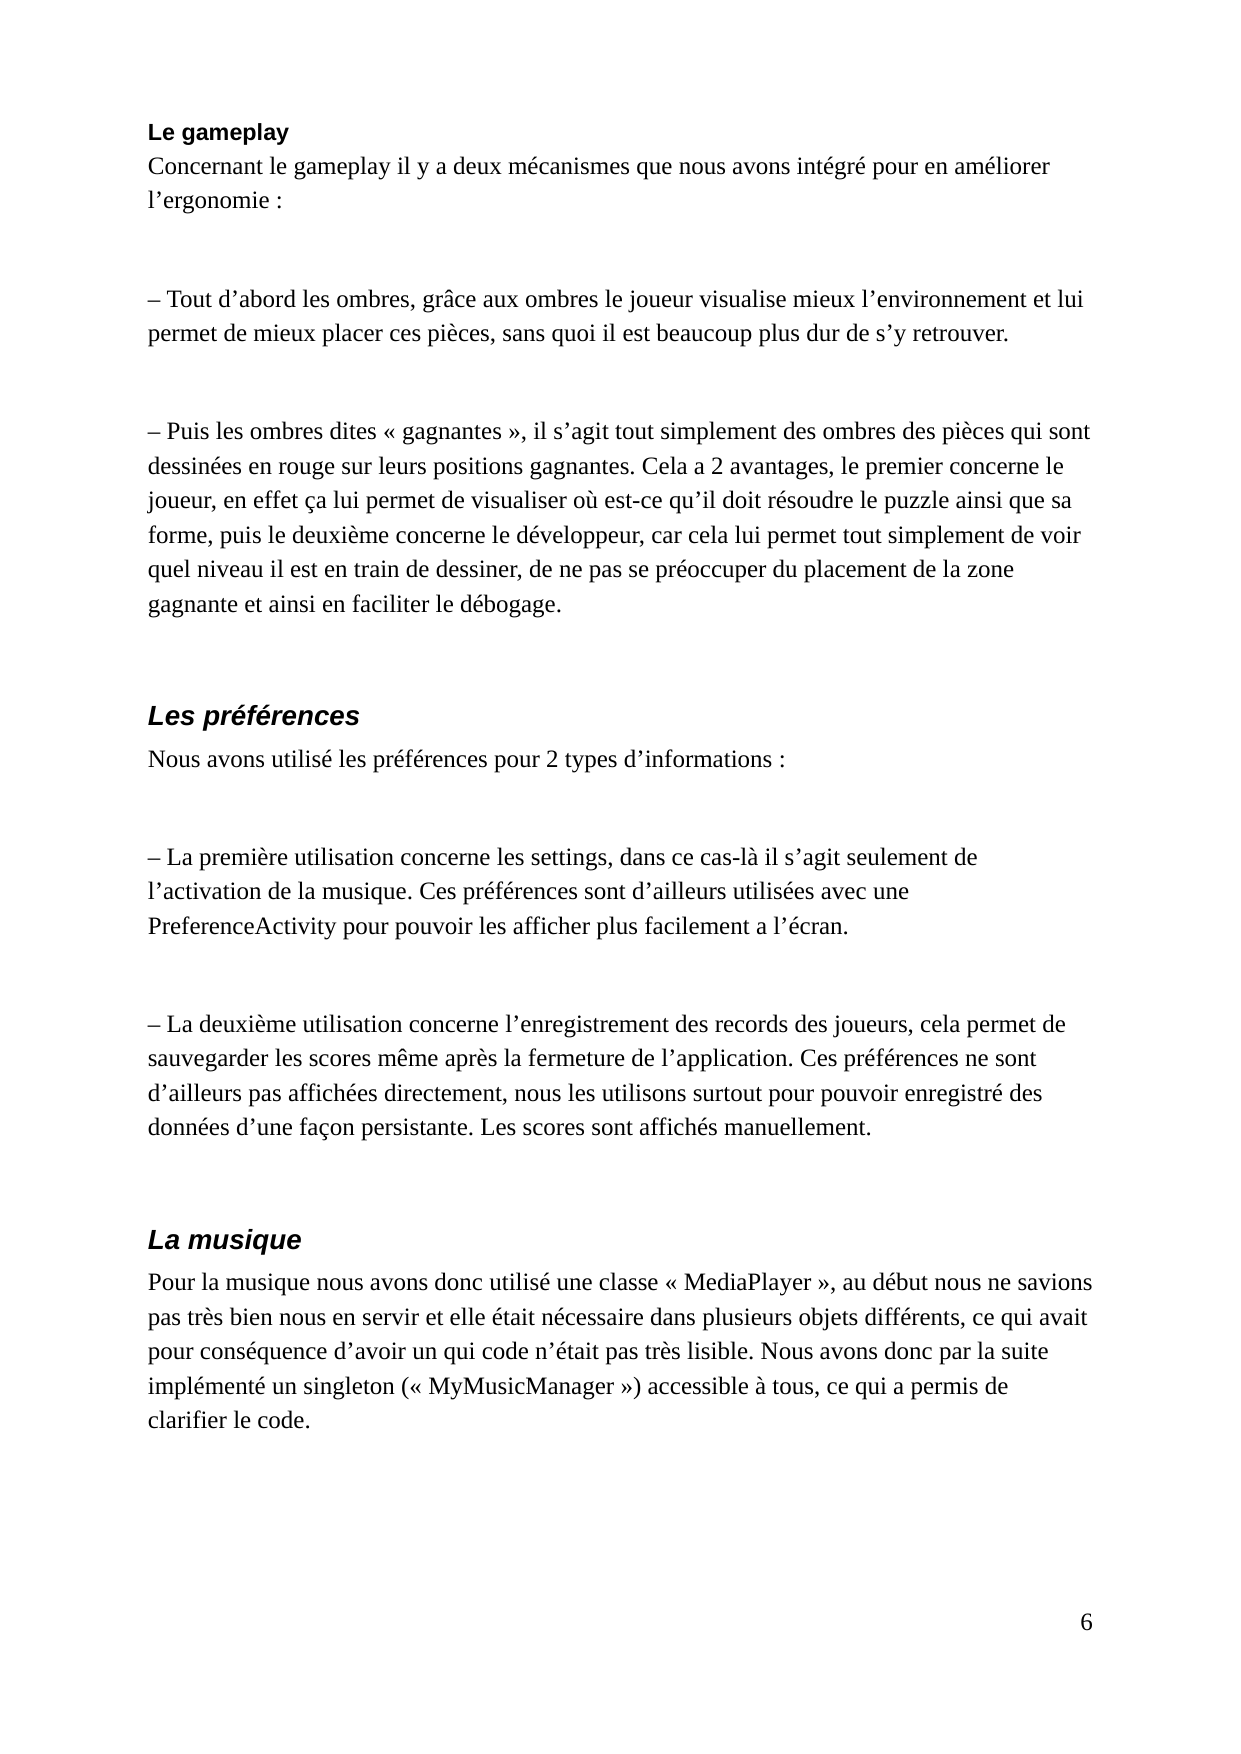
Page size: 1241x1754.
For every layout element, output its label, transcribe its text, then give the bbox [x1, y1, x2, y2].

subtitle Les préférences [148, 699, 1093, 731]
text – Puis les ombres dites « gagnantes », il s’agit tout simplement des ombres des pièces qui sont dessinées en rouge sur leurs positions gagnantes. Cela a 2 avantages, le premier concerne le joueur, en effet ça lui permet de visualiser où est-ce qu’il doit résoudre le puzzle ainsi que sa forme, puis le deuxième concerne le développeur, car cela lui permet tout simplement de voir quel niveau il est en train de dessiner, de ne pas se préoccuper du placement de la zone gagnante et ainsi en faciliter le débogage. [148, 416, 1093, 617]
text – La deuxième utilisation concerne l’enregistrement des records des joueurs, cela permet de sauvegarder les scores même après la fermeture de l’application. Ces préférences ne sont d’ailleurs pas affichées directement, nous les utilisons surtout pour pouvoir enregistré des données d’une façon persistante. Les scores sont affichés manuellement. [148, 1009, 1093, 1141]
subtitle La musique [148, 1223, 1093, 1255]
text – Tout d’abord les ombres, grâce aux ombres le joueur visualise mieux l’environnement et lui permet de mieux placer ces pièces, sans quoi il est beaucoup plus dur de s’y retrouver. [148, 284, 1093, 347]
text Concernant le gameplay il y a deux mécanismes que nous avons intégré pour en améliorer l’ergonomie : [148, 151, 1093, 214]
subtitle Le gameplay [148, 118, 1093, 145]
text Nous avons utilisé les préférences pour 2 types d’informations : [148, 744, 1093, 772]
text – La première utilisation concerne les settings, dans ce cas-là il s’agit seulement de l’activation de la musique. Ces préférences sont d’ailleurs utilisées avec une PreferenceActivity pour pouvoir les afficher plus facilement a l’écran. [148, 842, 1093, 939]
text Pour la musique nous avons donc utilisé une classe « MediaPlayer », au début nous ne savions pas très bien nous en servir et elle était nécessaire dans plusieurs objets différents, ce qui avait pour conséquence d’avoir un qui code n’était pas très lisible. Nous avons donc par la suite implémenté un singleton (« MyMusicManager ») accessible à tous, ce qui a permis de clarifier le code. [148, 1267, 1093, 1434]
